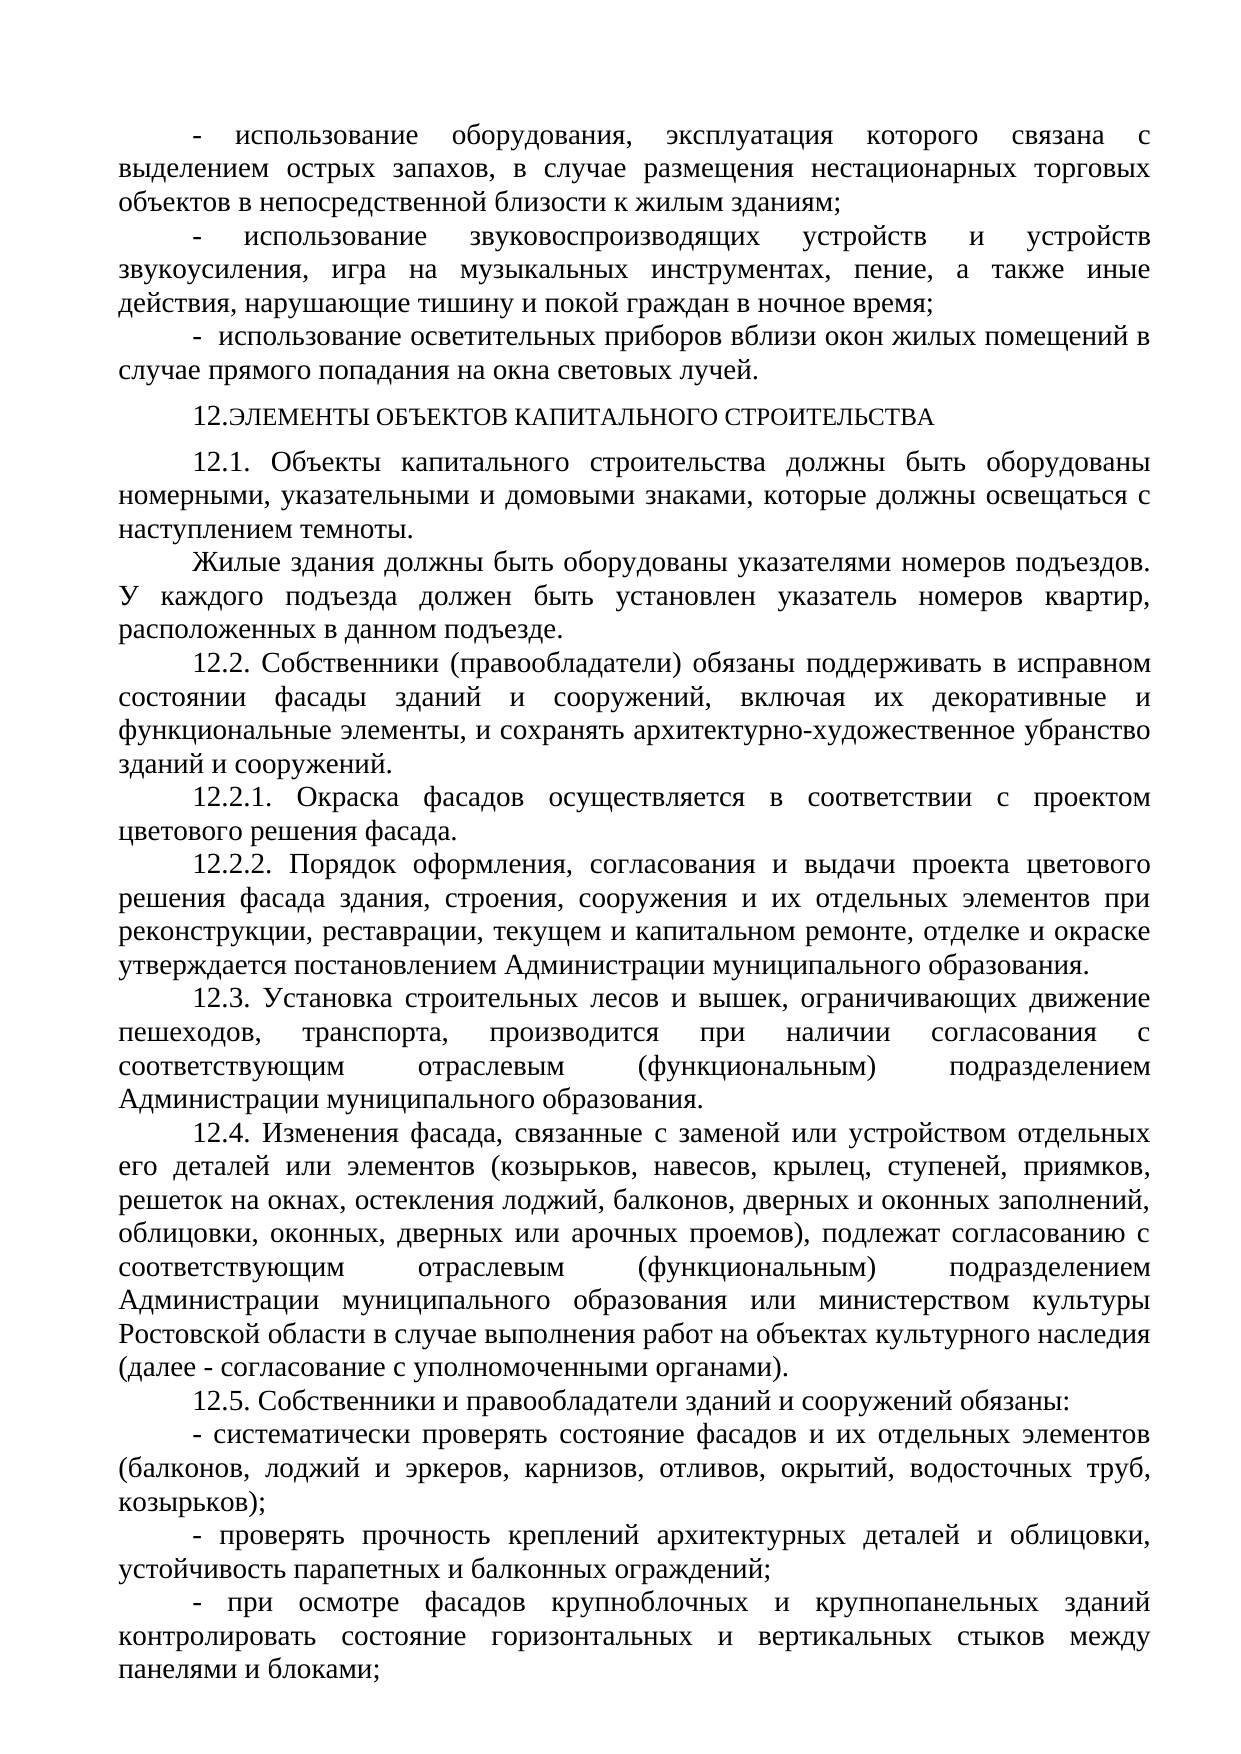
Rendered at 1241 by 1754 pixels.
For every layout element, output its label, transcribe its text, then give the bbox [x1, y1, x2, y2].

text 12.2.1. Окраска фасадов осуществляется в соответствии с проектом цветового решения фасада. [118, 779, 1152, 846]
text 12.2.2. Порядок оформления, согласования и выдачи проекта цветового решения фасада здания, строения, сооружения и их отдельных элементов при реконструкции, реставрации, текущем и капитальном ремонте, отделке и окраске утверждается постановлением Администрации муниципального образования. [118, 846, 1152, 981]
text 12.3. Установка строительных лесов и вышек, ограничивающих движение пешеходов, транспорта, производится при наличии согласования с соответствующим отраслевым (функциональным) подразделением Администрации муниципального образования. [118, 981, 1152, 1115]
text 12.ЭЛЕМЕНТЫ ОБЪЕКТОВ КАПИТАЛЬНОГО СТРОИТЕЛЬСТВА [118, 398, 1152, 431]
text 12.1. Объекты капитального строительства должны быть оборудованы номерными, указательными и домовыми знаками, которые должны освещаться с наступлением темноты. [118, 444, 1152, 544]
text - использование звуковоспроизводящих устройств и устройств звукоусиления, игра на музыкальных инструментах, пение, а также иные действия, нарушающие тишину и покой граждан в ночное время; [118, 218, 1152, 318]
text - при осмотре фасадов крупноблочных и крупнопанельных зданий контролировать состояние горизонтальных и вертикальных стыков между панелями и блоками; [118, 1584, 1152, 1685]
text 12.5. Собственники и правообладатели зданий и сооружений обязаны: [118, 1383, 1152, 1417]
text - использование оборудования, эксплуатация которого связана с выделением острых запахов, в случае размещения нестационарных торговых объектов в непосредственной близости к жилым зданиям; [118, 117, 1152, 218]
text - систематически проверять состояние фасадов и их отдельных элементов (балконов, лоджий и эркеров, карнизов, отливов, окрытий, водосточных труб, козырьков); [118, 1417, 1152, 1517]
text - проверять прочность креплений архитектурных деталей и облицовки, устойчивость парапетных и балконных ограждений; [118, 1517, 1152, 1584]
text 12.4. Изменения фасада, связанные с заменой или устройством отдельных его деталей или элементов (козырьков, навесов, крылец, ступеней, приямков, решеток на окнах, остекления лоджий, балконов, дверных и оконных заполнений, облицовки, оконных, дверных или арочных проемов), подлежат согласованию с соответствующим отраслевым (функциональным) подразделением Администрации муниципального образования или министерством культуры Ростовской области в случае выполнения работ на объектах культурного наследия (далее - согласование с уполномоченными органами). [118, 1115, 1152, 1383]
text 12.2. Собственники (правообладатели) обязаны поддерживать в исправном состоянии фасады зданий и сооружений, включая их декоративные и функциональные элементы, и сохранять архитектурно-художественное убранство зданий и сооружений. [118, 645, 1152, 779]
text Жилые здания должны быть оборудованы указателями номеров подъездов. У каждого подъезда должен быть установлен указатель номеров квартир, расположенных в данном подъезде. [118, 544, 1152, 645]
text - использование осветительных приборов вблизи окон жилых помещений в случае прямого попадания на окна световых лучей. [118, 318, 1152, 385]
